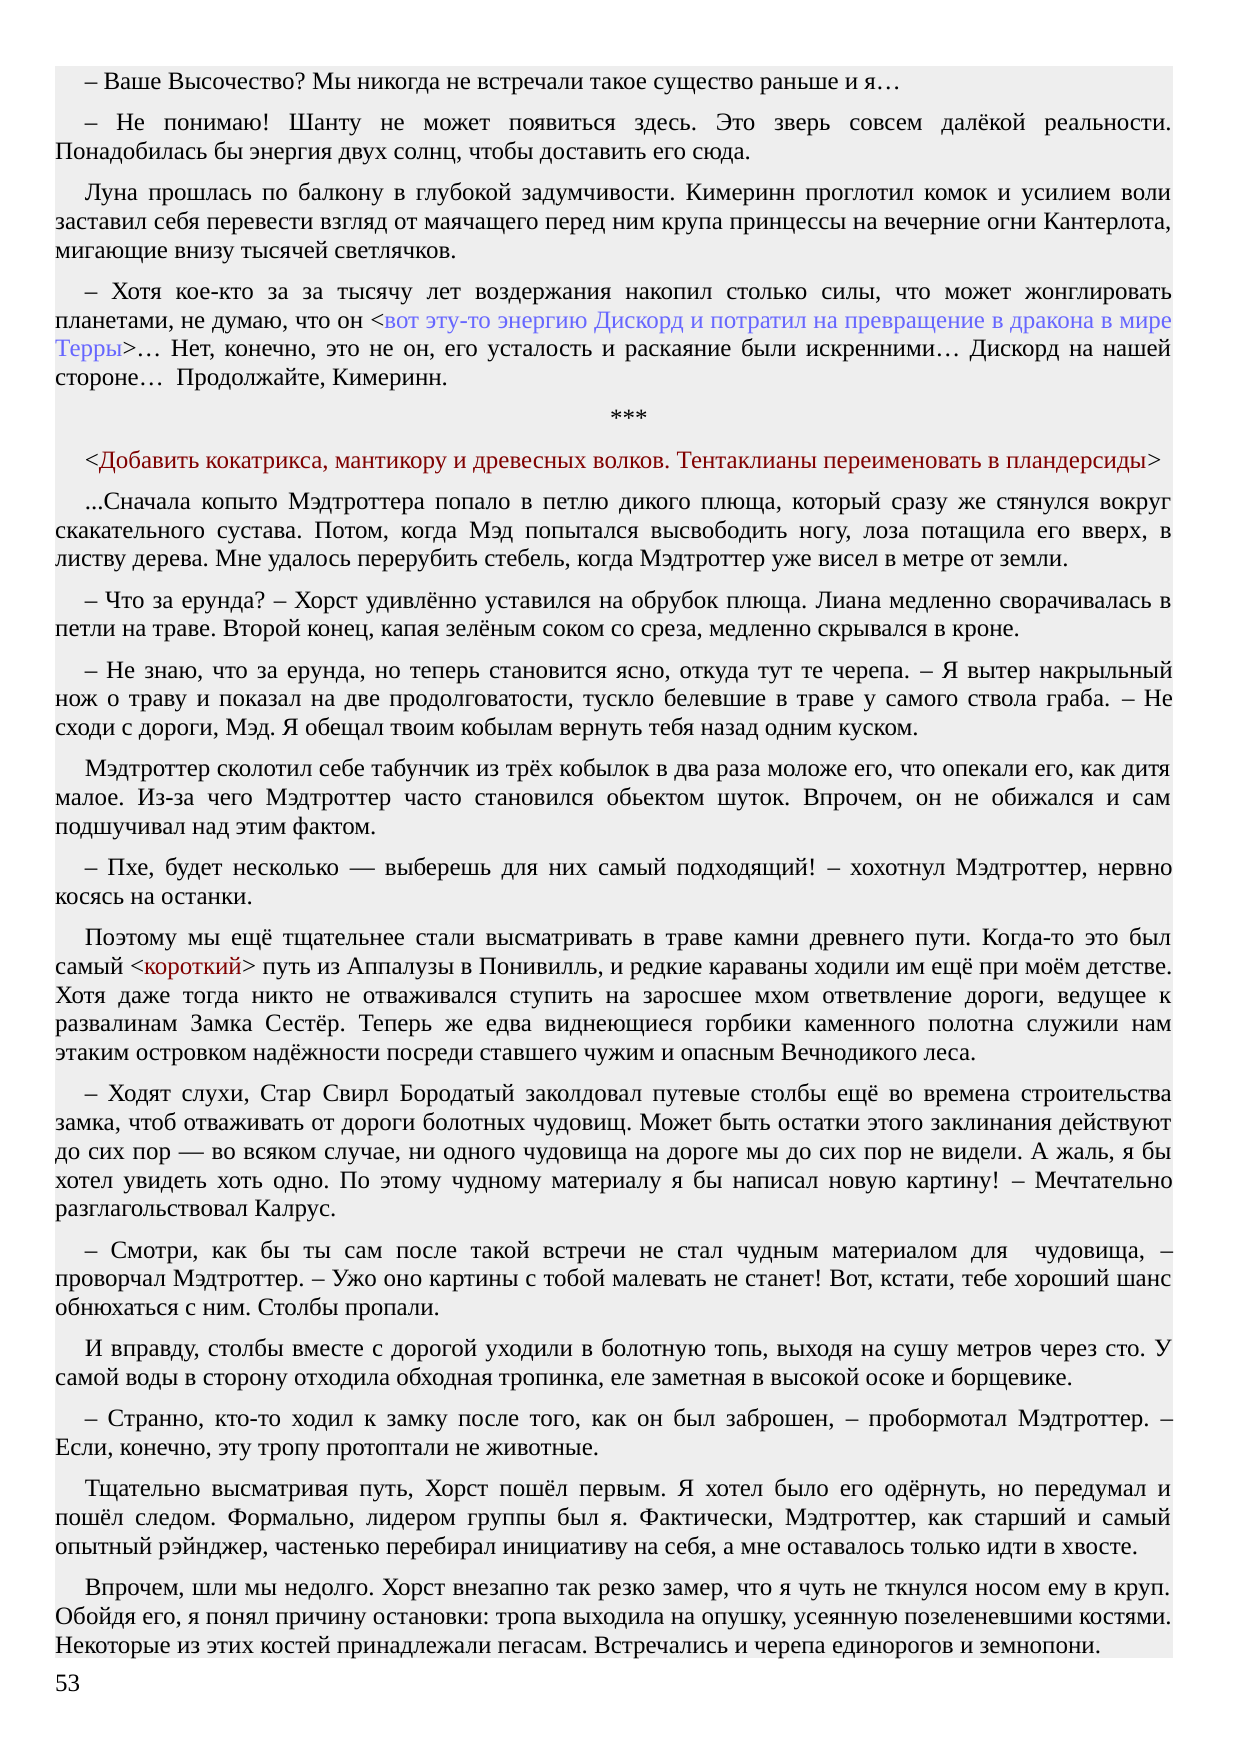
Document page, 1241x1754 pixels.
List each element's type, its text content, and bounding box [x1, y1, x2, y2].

text – Странно, кто-то ходил к замку после того, как он был заброшен, – пробормотал Мэдтроттер. – Если, конечно, эту тропу протоптали не животные. [55, 1403, 1173, 1461]
text Луна прошлась по балкону в глубокой задумчивости. Кимеринн проглотил комок и усилием воли заставил себя перевести взгляд от маячащего перед ним крупа принцессы на вечерние огни Кантерлота, мигающие внизу тысячей светлячков. [55, 177, 1173, 263]
text – Что за ерунда? – Хорст удивлённо уставился на обрубок плюща. Лиана медленно сворачивалась в петли на траве. Второй конец, капая зелёным соком со среза, медленно скрывался в кроне. [55, 585, 1173, 642]
text Тщательно высматривая путь, Хорст пошёл первым. Я хотел было его одёрнуть, но передумал и пошёл следом. Формально, лидером группы был я. Фактически, Мэдтроттер, как старший и самый опытный рэйнджер, частенько перебирал инициативу на себя, а мне оставалось только идти в хвосте. [55, 1473, 1173, 1560]
text – Ходят слухи, Стар Cвирл Бородатый заколдовал путевые столбы ещё во времена строительства замка, чтоб отваживать от дороги болотных чудовищ. Может быть остатки этого заклинания действуют до сих пор — во всяком случае, ни одного чудовища на дороге мы до сих пор не видели. А жаль, я бы хотел увидеть хоть одно. По этому чудному материалу я бы написал новую картину! – Мечтательно разглагольствовал Калрус. [55, 1078, 1173, 1222]
text – Смотри, как бы ты сам после такой встречи не стал чудным материалом для чудовища, – проворчал Мэдтроттер. – Ужо оно картины с тобой малевать не станет! Вот, кстати, тебе хороший шанс обнюхаться с ним. Столбы пропали. [55, 1235, 1173, 1321]
text Впрочем, шли мы недолго. Хорст внезапно так резко замер, что я чуть не ткнулся носом ему в круп. Обойдя его, я понял причину остановки: тропа выходила на опушку, усеянную позеленевшими костями. Некоторые из этих костей принадлежали пегасам. Встречались и черепа единорогов и земнопони. [55, 1572, 1173, 1658]
text – Хотя кое-кто за за тысячу лет воздержания накопил столько силы, что может жонглировать планетами, не думаю, что он <вот эту-то энергию Дискорд и потратил на превращение в дракона в мире Терры>… Нет, конечно, это не он, его усталость и раскаяние были искренними… Дискорд на нашей стороне… Продолжайте, Кимеринн. [55, 276, 1173, 391]
text ...Сначала копыто Мэдтроттера попало в петлю дикого плюща, который сразу же стянулся вокруг скакательного сустава. Потом, когда Мэд попытался высвободить ногу, лоза потащила его вверх, в листву дерева. Мне удалось перерубить стебель, когда Мэдтроттер уже висел в метре от земли. [55, 486, 1173, 572]
text – Пхе, будет несколько — выберешь для них самый подходящий! – хохотнул Мэдтроттер, нервно косясь на останки. [55, 852, 1173, 910]
text И вправду, столбы вместе с дорогой уходили в болотную топь, выходя на сушу метров через сто. У самой воды в сторону отходила обходная тропинка, еле заметная в высокой осоке и борщевике. [55, 1333, 1173, 1391]
text Мэдтроттер сколотил себе табунчик из трёх кобылок в два раза моложе его, что опекали его, как дитя малое. Из-за чего Мэдтроттер часто становился обьектом шуток. Впрочем, он не обижался и сам подшучивал над этим фактом. [55, 753, 1173, 840]
text Поэтому мы ещё тщательнее стали высматривать в траве камни древнего пути. Когда-то это был самый <короткий> путь из Аппалузы в Понивилль, и редкие караваны ходили им ещё при моём детстве. Хотя даже тогда никто не отваживался ступить на заросшее мхом ответвление дороги, ведущее к развалинам Замка Сестёр. Теперь же едва виднеющиеся горбики каменного полотна служили нам этаким островком надёжности посреди ставшего чужим и опасным Вечнодикого леса. [55, 922, 1173, 1066]
text *** [55, 403, 1173, 432]
text – Не знаю, что за ерунда, но теперь становится ясно, откуда тут те черепа. – Я вытер накрыльный нож о траву и показал на две продолговатости, тускло белевшие в траве у самого ствола граба. – Не сходи с дороги, Мэд. Я обещал твоим кобылам вернуть тебя назад одним куском. [55, 655, 1173, 741]
text <Добавить кокатрикса, мантикору и древесных волков. Тентаклианы переименовать в пландерсиды> [55, 445, 1173, 473]
text – Ваше Высочество? Мы никогда не встречали такое существо раньше и я… [55, 66, 1173, 95]
text – Не понимаю! Шанту не может появиться здесь. Это зверь совсем далёкой реальности. Понадобилась бы энергия двух солнц, чтобы доставить его сюда. [55, 107, 1173, 165]
